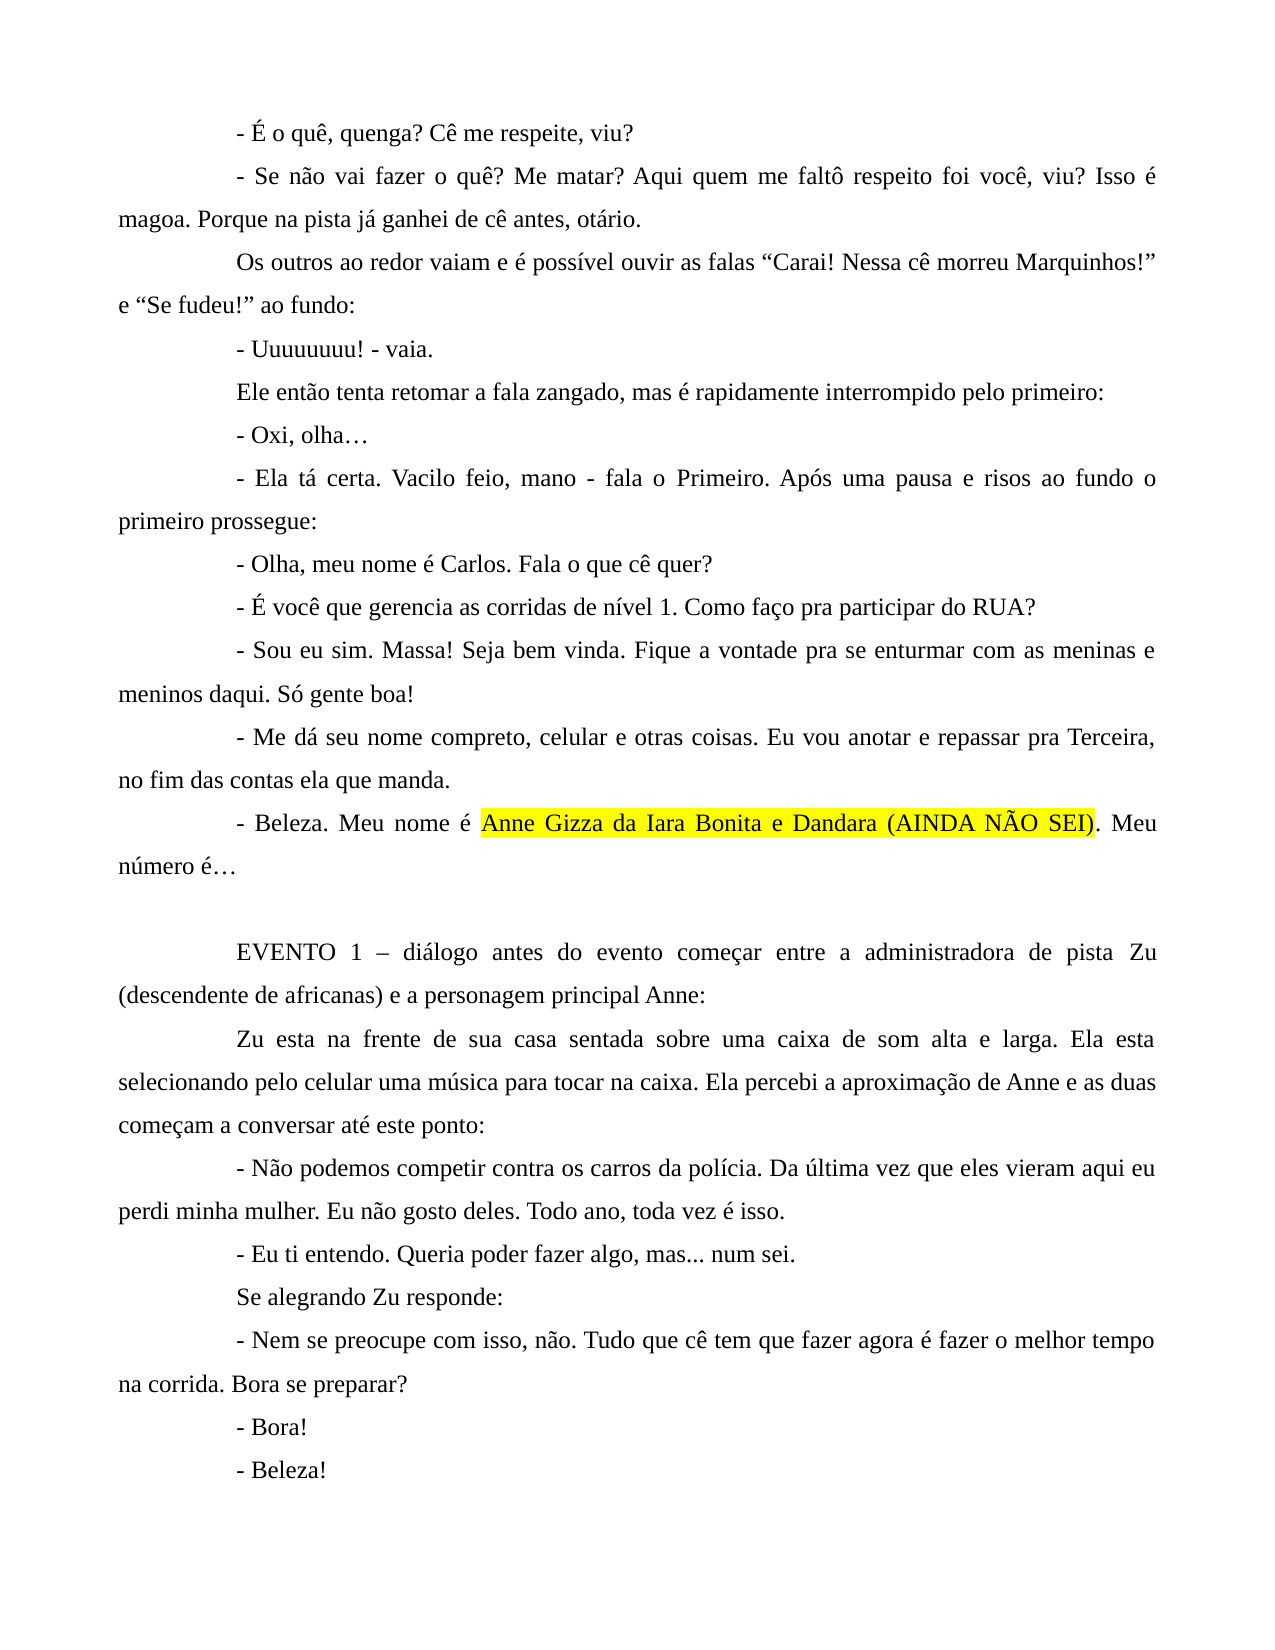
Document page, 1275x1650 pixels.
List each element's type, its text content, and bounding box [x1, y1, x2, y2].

text - É você que gerencia as corridas de nível 1. Como faço pra participar do RUA? [118, 592, 1157, 621]
text - Beleza. Meu nome é Anne Gizza da Iara Bonita e Dandara (AINDA NÃO SEI). Meu número é… [118, 808, 1157, 880]
text Ele então tenta retomar a fala zangado, mas é rapidamente interrompido pelo primeiro: [118, 377, 1157, 406]
text - Sou eu sim. Massa! Seja bem vinda. Fique a vontade pra se enturmar com as meninas e meninos daqui. Só gente boa! [118, 636, 1157, 707]
text - Beleza! [118, 1455, 1157, 1484]
text Zu esta na frente de sua casa sentada sobre uma caixa de som alta e larga. Ela esta selecionando pelo celular uma música para tocar na caixa. Ela percebi a aproximação de Anne e as duas começam a conversar até este ponto: [118, 1024, 1157, 1139]
text - Se não vai fazer o quê? Me matar? Aqui quem me faltô respeito foi você, viu? Isso é magoa. Porque na pista já ganhei de cê antes, otário. [118, 161, 1157, 233]
text - Olha, meu nome é Carlos. Fala o que cê quer? [118, 549, 1157, 578]
text Se alegrando Zu responde: [118, 1282, 1157, 1311]
text - Me dá seu nome compreto, celular e otras coisas. Eu vou anotar e repassar pra Terceira, no fim das contas ela que manda. [118, 722, 1157, 794]
text - Bora! [118, 1412, 1157, 1441]
text EVENTO 1 – diálogo antes do evento começar entre a administradora de pista Zu (descendente de africanas) e a personagem principal Anne: [118, 937, 1157, 1009]
text - Ela tá certa. Vacilo feio, mano - fala o Primeiro. Após uma pausa e risos ao fundo o primeiro prossegue: [118, 463, 1157, 535]
text - Não podemos competir contra os carros da polícia. Da última vez que eles vieram aqui eu perdi minha mulher. Eu não gosto deles. Todo ano, toda vez é isso. [118, 1153, 1157, 1225]
text - Eu ti entendo. Queria poder fazer algo, mas... num sei. [118, 1239, 1157, 1268]
text - Nem se preocupe com isso, não. Tudo que cê tem que fazer agora é fazer o melhor tempo na corrida. Bora se preparar? [118, 1326, 1157, 1397]
text - É o quê, quenga? Cê me respeite, viu? [118, 118, 1157, 147]
text Os outros ao redor vaiam e é possível ouvir as falas “Carai! Nessa cê morreu Marquinhos!” e “Se fudeu!” ao fundo: [118, 247, 1157, 319]
text - Uuuuuuuu! - vaia. [118, 334, 1157, 362]
text - Oxi, olha… [118, 420, 1157, 449]
